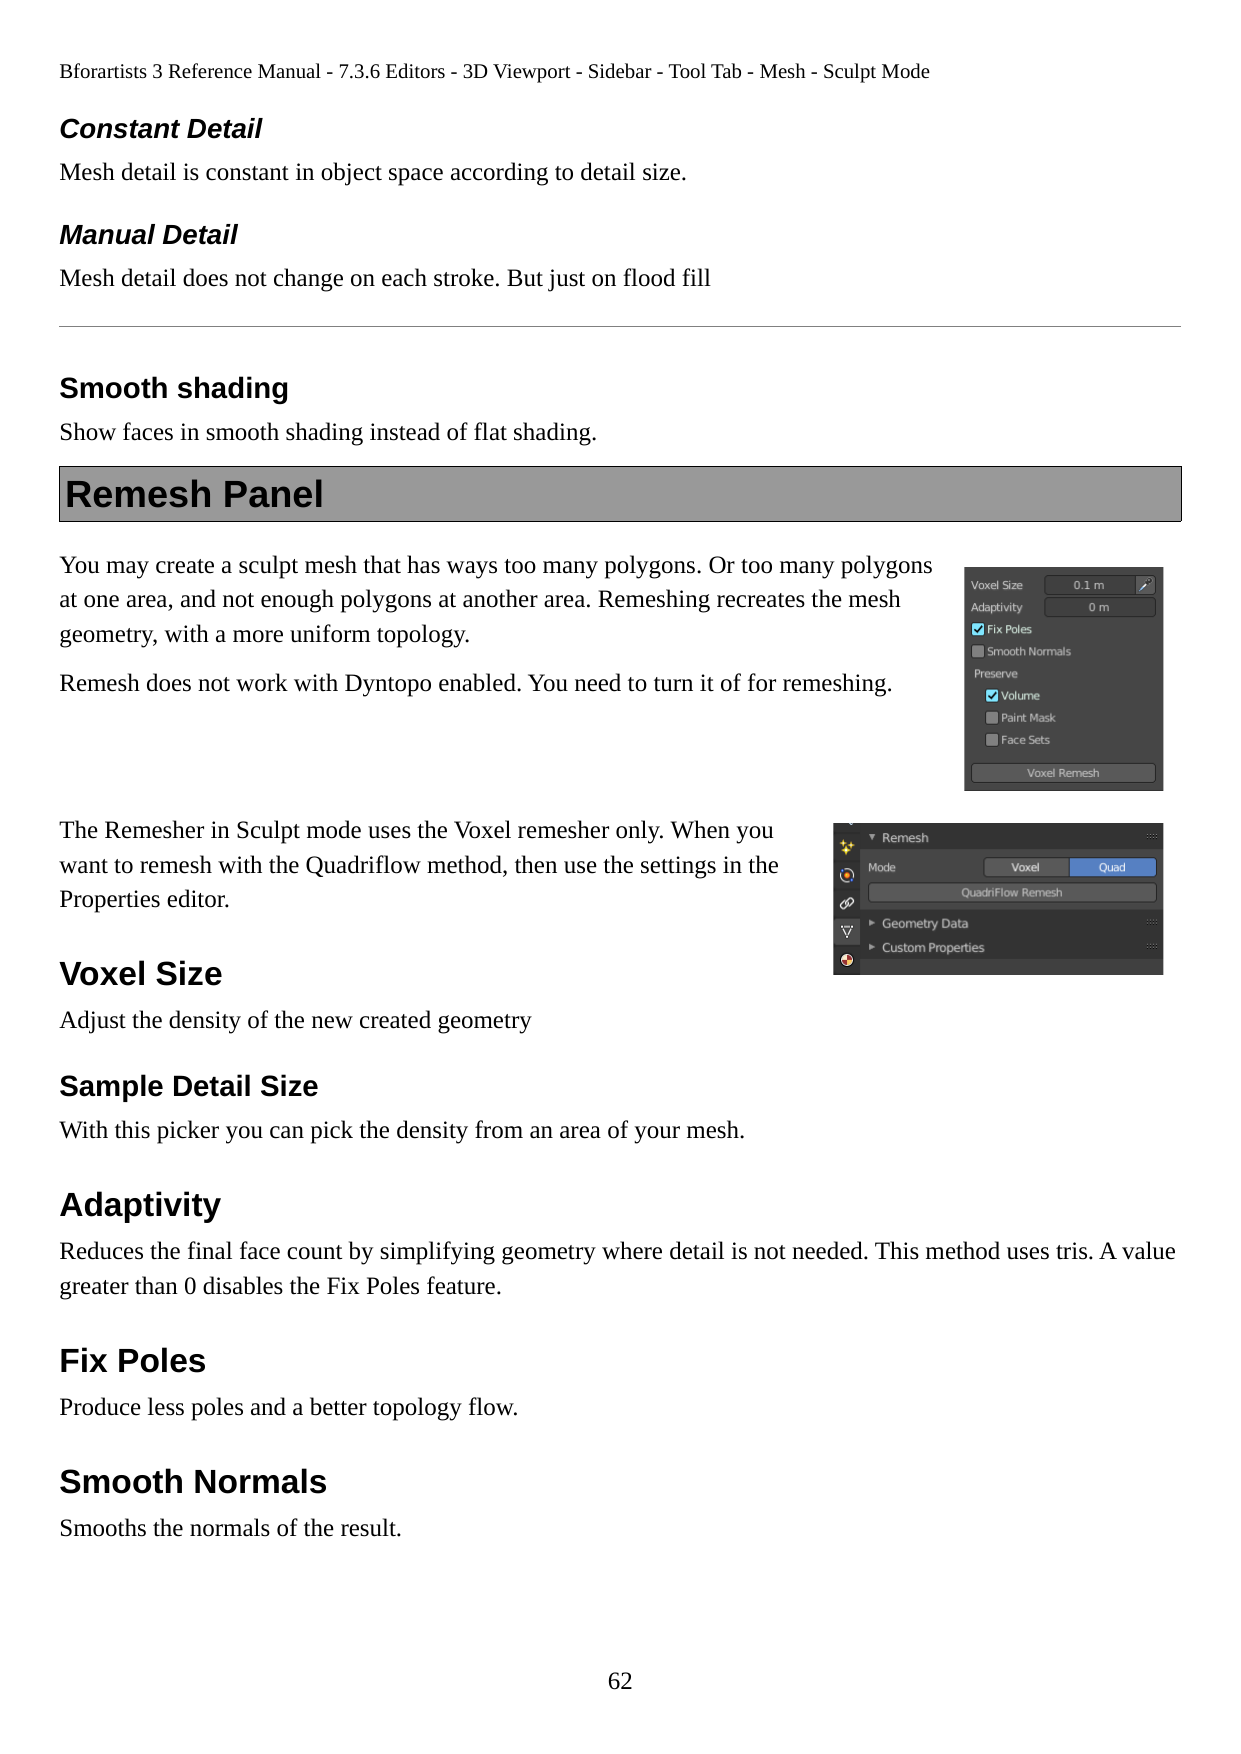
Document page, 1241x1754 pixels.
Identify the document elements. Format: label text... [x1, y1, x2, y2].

text You may create a sculpt mesh that has ways too many polygons. Or too many polygons at one area, and not enough polygons at another area. Remeshing recreates the mesh geometry, with a more uniform topology. [59, 550, 1181, 648]
text With this picker you can pick the density from an area of your mesh. [59, 1115, 1181, 1144]
text The Remesher in Sculpt mode uses the Voxel remesher only. When you want to remesh with the Quadriflow method, then use the settings in the Properties editor. [59, 815, 1181, 913]
text Smooths the normals of the result. [59, 1513, 1181, 1542]
text Adjust the density of the new created geometry [59, 1005, 1181, 1034]
text Mesh detail does not change on each stroke. But just on flood fill [59, 263, 1181, 292]
subtitle Smooth shading [59, 371, 1181, 404]
text Reduces the final face count by simplifying geometry where detail is not needed. This method uses tris. A value greater than 0 disables the Fix Poles feature. [59, 1236, 1181, 1299]
subtitle Smooth Normals [59, 1462, 1181, 1500]
text Show faces in smooth shading instead of flat shading. [59, 417, 1181, 446]
text Remesh does not work with Dyntopo enabled. You need to turn it of for remeshing. [59, 668, 964, 697]
subtitle Adaptivity [59, 1185, 1181, 1224]
picture [833, 823, 1164, 975]
text Produce less poles and a better topology flow. [59, 1392, 1181, 1421]
subtitle Voxel Size [59, 954, 1181, 993]
subtitle Constant Detail [59, 113, 1181, 144]
subtitle Sample Detail Size [59, 1069, 1181, 1103]
subtitle Fix Poles [59, 1341, 1181, 1379]
picture [964, 567, 1164, 791]
table_header Remesh Panel [60, 467, 1181, 521]
text Mesh detail is constant in object space according to detail size. [59, 157, 1181, 186]
subtitle Manual Detail [59, 218, 1181, 250]
